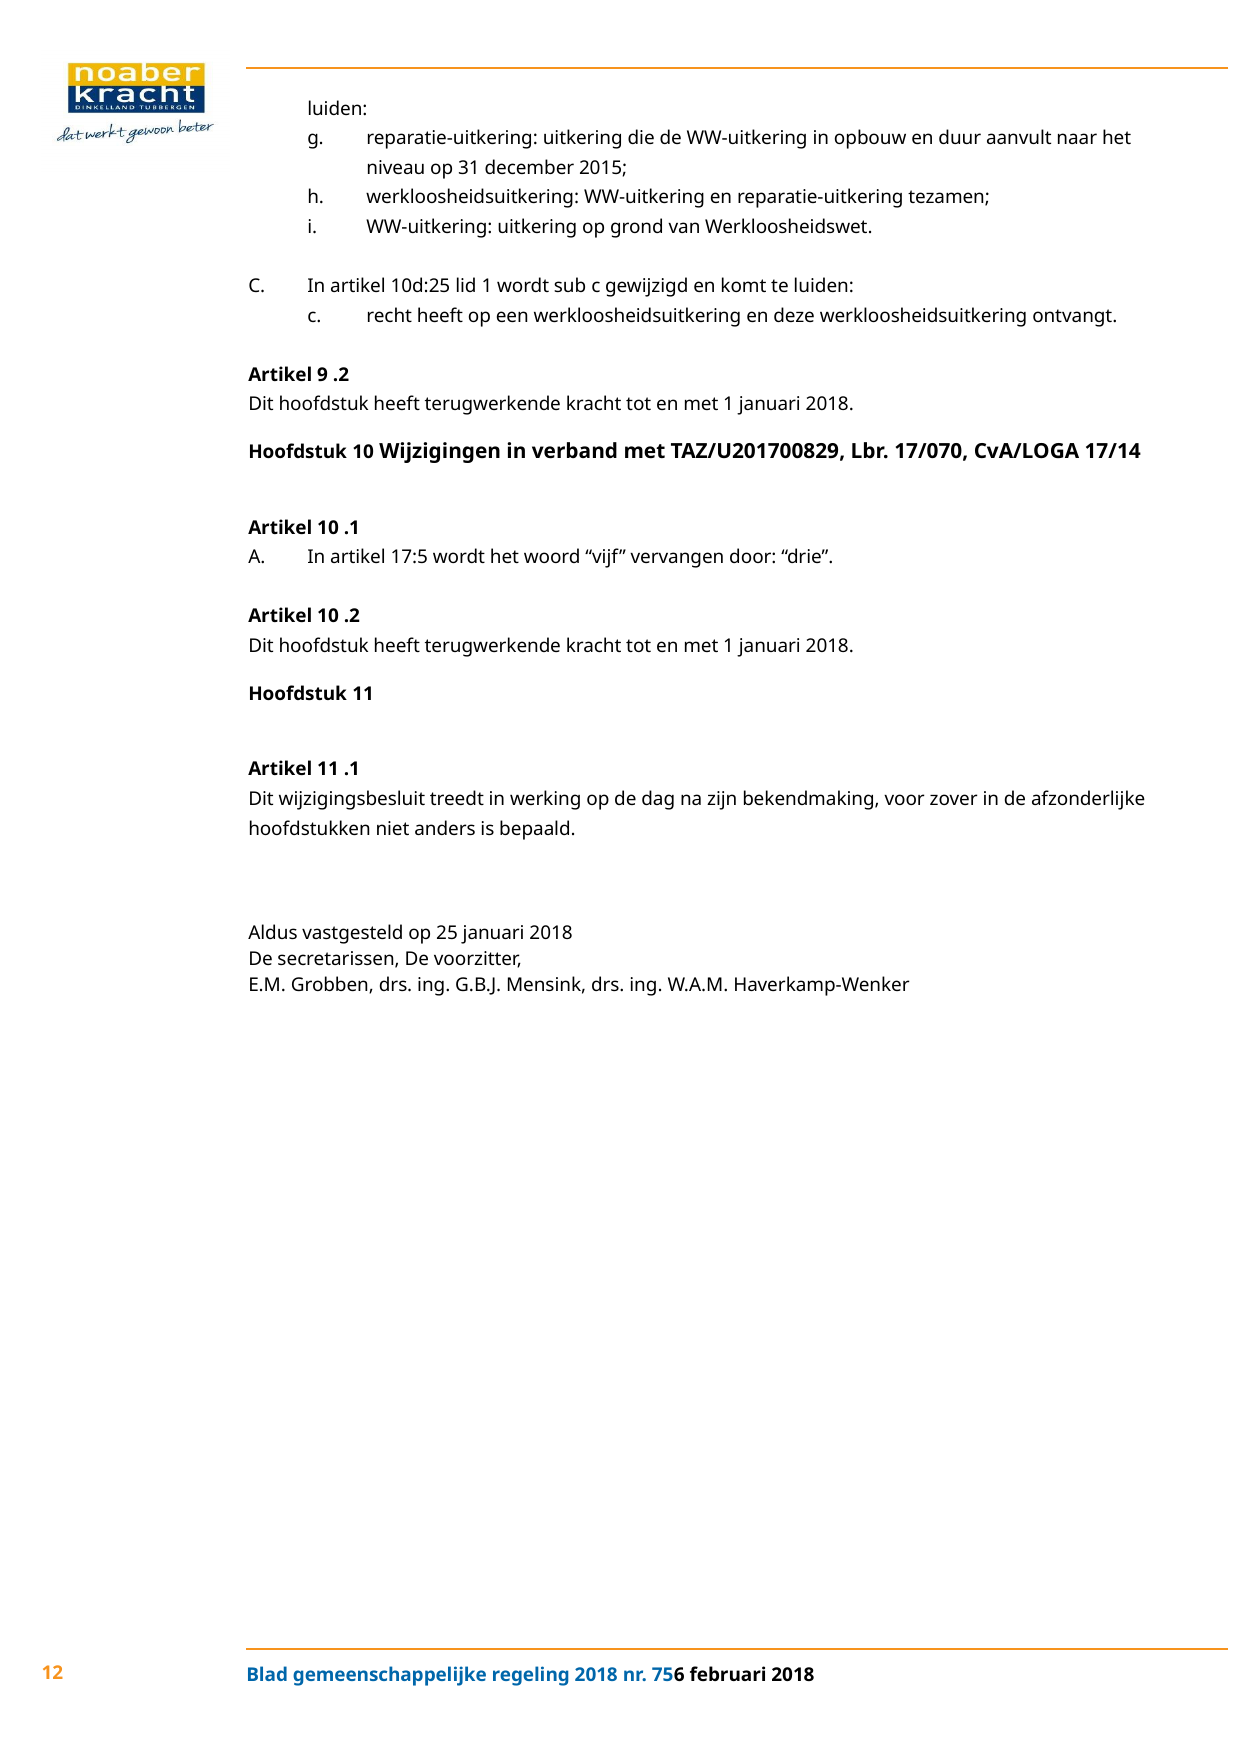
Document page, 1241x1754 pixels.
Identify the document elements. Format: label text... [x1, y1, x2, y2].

text Dit hoofdstuk heeft terugwerkende kracht tot en met 1 januari 2018. [248, 391, 1152, 416]
text Hoofdstuk 10 Wijzigingen in verband met TAZ/U201700829, Lbr. 17/070, CvA/LOGA 17/14 [248, 436, 1152, 465]
list WW-uitkering: uitkering op grond van Werkloosheidswet. [307, 213, 1152, 239]
text De secretarissen, De voorzitter, [248, 945, 1152, 971]
list recht heeft op een werkloosheidsuitkering en deze werkloosheidsuitkering ontvangt. [307, 302, 1152, 328]
text Aldus vastgesteld op 25 januari 2018 [248, 919, 1152, 945]
list werkloosheidsuitkering: WW-uitkering en reparatie-uitkering tezamen; [307, 183, 1152, 209]
text Artikel 11 .1 [248, 756, 1152, 781]
text Artikel 9 .2 [248, 361, 1152, 387]
text Artikel 10 .1 [248, 514, 1152, 540]
text Artikel 10 .2 [248, 603, 1152, 628]
list In artikel 17:5 wordt het woord “vijf” vervangen door: “drie”. [248, 543, 1152, 569]
list In artikel 10d:25 lid 1 wordt sub c gewijzigd en komt te luiden: [248, 272, 1152, 298]
text Dit hoofdstuk heeft terugwerkende kracht tot en met 1 januari 2018. [248, 632, 1152, 658]
text Hoofdstuk 11 [248, 678, 1152, 706]
list reparatie-uitkering: uitkering die de WW-uitkering in opbouw en duur aanvult naar het niveau op 31 december 2015; [307, 124, 1152, 180]
text E.M. Grobben, drs. ing. G.B.J. Mensink, drs. ing. W.A.M. Haverkamp-Wenker [248, 971, 1152, 997]
picture [41, 47, 231, 172]
list luiden: [248, 95, 1152, 121]
text Dit wijzigingsbesluit treedt in werking op de dag na zijn bekendmaking, voor zover in de afzonderlijke hoofdstukken niet anders is bepaald. [248, 785, 1152, 841]
